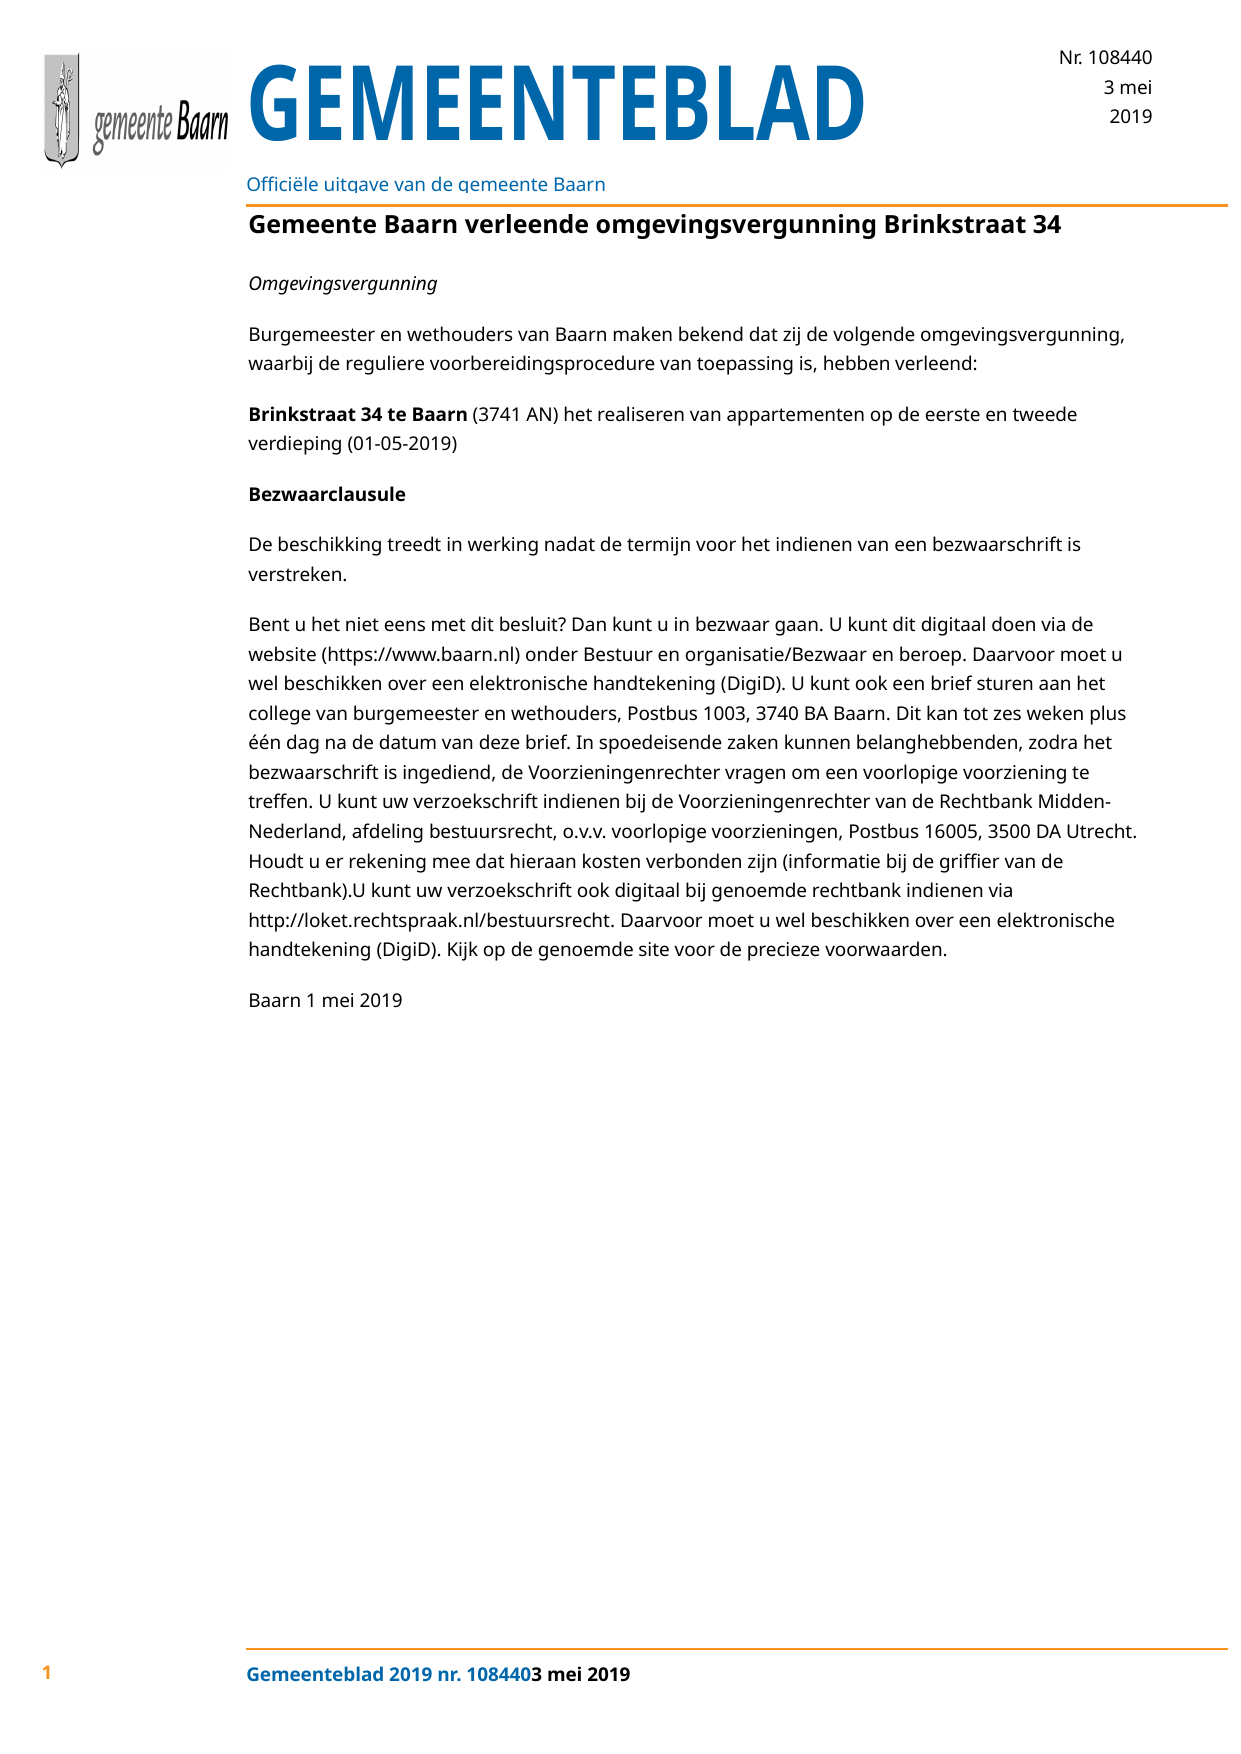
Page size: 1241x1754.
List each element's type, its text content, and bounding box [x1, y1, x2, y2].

text Burgemeester en wethouders van Baarn maken bekend dat zij de volgende omgevingsvergunning, waarbij de reguliere voorbereidingsprocedure van toepassing is, hebben verleend: [248, 321, 1152, 376]
text Brinkstraat 34 te Baarn (3741 AN) het realiseren van appartementen op de eerste en tweede verdieping (01-05-2019) [248, 401, 1152, 456]
text Baarn 1 mei 2019 [248, 987, 1152, 1013]
text Gemeente Baarn verleende omgevingsvergunning Brinkstraat 34 [248, 207, 1152, 241]
text Bezwaarclausule [248, 481, 1152, 506]
picture [41, 47, 231, 172]
text Bent u het niet eens met dit besluit? Dan kunt u in bezwaar gaan. U kunt dit digitaal doen via de website (https://www.baarn.nl) onder Bestuur en organisatie/Bezwaar en beroep. Daarvoor moet u wel beschikken over een elektronische handtekening (DigiD). U kunt ook een brief sturen aan het college van burgemeester en wethouders, Postbus 1003, 3740 BA Baarn. Dit kan tot zes weken plus één dag na de datum van deze brief. In spoedeisende zaken kunnen belanghebbenden, zodra het bezwaarschrift is ingediend, de Voorzieningenrechter vragen om een voorlopige voorziening te treffen. U kunt uw verzoekschrift indienen bij de Voorzieningenrechter van de Rechtbank Midden-Nederland, afdeling bestuursrecht, o.v.v. voorlopige voorzieningen, Postbus 16005, 3500 DA Utrecht. Houdt u er rekening mee dat hieraan kosten verbonden zijn (informatie bij de griffier van de Rechtbank).U kunt uw verzoekschrift ook digitaal bij genoemde rechtbank indienen via http://loket.rechtspraak.nl/bestuursrecht. Daarvoor moet u wel beschikken over een elektronische handtekening (DigiD). Kijk op de genoemde site voor de precieze voorwaarden. [248, 611, 1152, 962]
text Omgevingsvergunning [248, 270, 1152, 296]
text De beschikking treedt in werking nadat de termijn voor het indienen van een bezwaarschrift is verstreken. [248, 531, 1152, 586]
